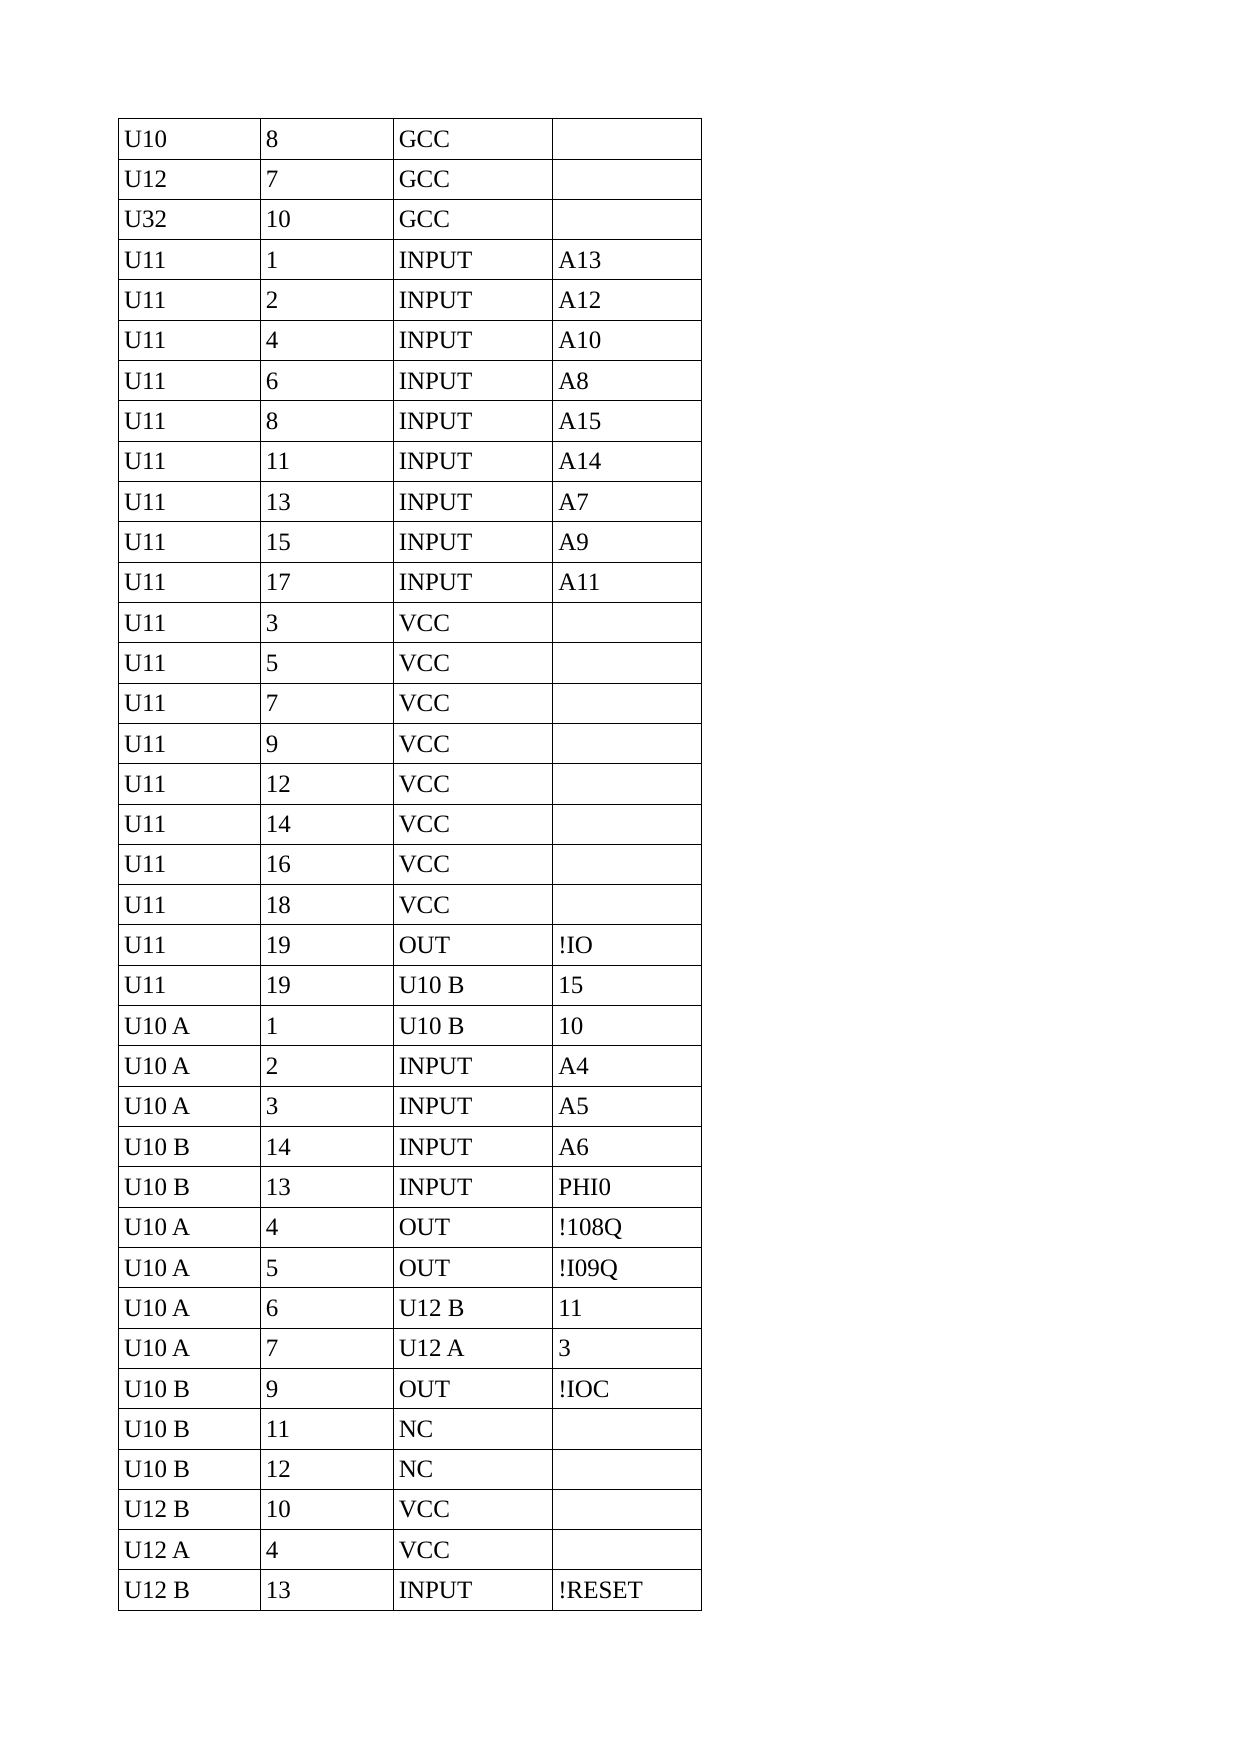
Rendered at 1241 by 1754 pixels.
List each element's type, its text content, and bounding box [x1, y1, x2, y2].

table_cell VCC [394, 724, 552, 763]
table_cell A8 [553, 361, 701, 400]
table_cell 12 [261, 764, 393, 803]
table_cell 12 [261, 1450, 393, 1489]
table_cell A13 [553, 240, 701, 279]
table_cell 7 [261, 684, 393, 723]
table_cell A9 [553, 522, 701, 562]
table_cell U10 B [394, 1006, 552, 1045]
table_cell U10 B [119, 1369, 260, 1408]
table_cell U11 [119, 321, 260, 360]
table_cell [553, 1530, 701, 1569]
table_cell INPUT [394, 401, 552, 441]
table_cell 2 [261, 1046, 393, 1086]
table_cell U11 [119, 724, 260, 763]
table_cell U32 [119, 200, 260, 239]
table_cell A7 [553, 482, 701, 521]
table_cell U12 A [394, 1329, 552, 1368]
table_cell INPUT [394, 1046, 552, 1086]
table_cell VCC [394, 1490, 552, 1529]
table_cell [553, 805, 701, 844]
table_cell [553, 845, 701, 884]
table_cell U12 B [119, 1490, 260, 1529]
table_cell [553, 603, 701, 642]
table_cell U12 B [394, 1288, 552, 1327]
table_cell 1 [261, 240, 393, 279]
table_cell [553, 684, 701, 723]
table_cell VCC [394, 643, 552, 682]
table_cell U10 [119, 119, 260, 158]
table_cell 11 [261, 1409, 393, 1448]
table_cell 7 [261, 160, 393, 199]
table_cell 2 [261, 280, 393, 320]
table_cell U10 B [119, 1127, 260, 1166]
table_cell 3 [261, 603, 393, 642]
table_cell VCC [394, 603, 552, 642]
table_cell 6 [261, 361, 393, 400]
table_cell A14 [553, 442, 701, 481]
table_cell U12 [119, 160, 260, 199]
table_cell U11 [119, 643, 260, 682]
table_cell U10 A [119, 1208, 260, 1247]
table_cell A15 [553, 401, 701, 441]
table_cell VCC [394, 684, 552, 723]
table_cell A6 [553, 1127, 701, 1166]
table_cell U11 [119, 603, 260, 642]
table_cell OUT [394, 1248, 552, 1287]
table_cell U11 [119, 482, 260, 521]
table_cell 11 [261, 442, 393, 481]
table_cell INPUT [394, 482, 552, 521]
table_cell U10 A [119, 1329, 260, 1368]
table_cell 9 [261, 724, 393, 763]
table_cell VCC [394, 885, 552, 924]
table_cell [553, 119, 701, 158]
table_cell 18 [261, 885, 393, 924]
table_cell VCC [394, 1530, 552, 1569]
table_cell U11 [119, 401, 260, 441]
table_cell INPUT [394, 1087, 552, 1126]
table_cell INPUT [394, 522, 552, 562]
table_cell U11 [119, 925, 260, 965]
table_cell U10 A [119, 1288, 260, 1327]
table_cell 3 [261, 1087, 393, 1126]
table_cell U11 [119, 764, 260, 803]
table_cell 8 [261, 119, 393, 158]
table_cell U10 B [119, 1450, 260, 1489]
table_cell 13 [261, 1570, 393, 1610]
table_cell U10 A [119, 1006, 260, 1045]
table_cell A12 [553, 280, 701, 320]
table_cell 13 [261, 482, 393, 521]
table_cell 5 [261, 1248, 393, 1287]
table_cell U11 [119, 966, 260, 1005]
table_cell INPUT [394, 321, 552, 360]
table_cell [553, 200, 701, 239]
table_cell NC [394, 1409, 552, 1448]
table_cell U11 [119, 240, 260, 279]
table_cell !IO [553, 925, 701, 965]
table_cell 8 [261, 401, 393, 441]
table_cell U11 [119, 684, 260, 723]
table_cell U11 [119, 805, 260, 844]
table_cell U10 B [119, 1409, 260, 1448]
table_cell [553, 643, 701, 682]
table_cell INPUT [394, 1570, 552, 1610]
table_cell 15 [261, 522, 393, 562]
table_cell !IOC [553, 1369, 701, 1408]
table_cell [553, 1490, 701, 1529]
table_cell PHI0 [553, 1167, 701, 1207]
table_cell U11 [119, 522, 260, 562]
table_cell VCC [394, 845, 552, 884]
table_cell 5 [261, 643, 393, 682]
table_cell 3 [553, 1329, 701, 1368]
table_cell 19 [261, 925, 393, 965]
table_cell U11 [119, 885, 260, 924]
table_cell 10 [261, 1490, 393, 1529]
table_cell GCC [394, 160, 552, 199]
table_cell U11 [119, 563, 260, 602]
table_cell OUT [394, 1369, 552, 1408]
table_cell U10 B [119, 1167, 260, 1207]
table_cell U11 [119, 280, 260, 320]
table_cell 4 [261, 1530, 393, 1569]
table_cell [553, 764, 701, 803]
table_cell NC [394, 1450, 552, 1489]
table_cell A5 [553, 1087, 701, 1126]
table_cell 1 [261, 1006, 393, 1045]
table_cell [553, 1450, 701, 1489]
table_cell INPUT [394, 240, 552, 279]
table_cell A10 [553, 321, 701, 360]
table_cell !108Q [553, 1208, 701, 1247]
table_cell U10 A [119, 1248, 260, 1287]
table_cell A4 [553, 1046, 701, 1086]
table_cell 10 [261, 200, 393, 239]
table_cell 11 [553, 1288, 701, 1327]
table_cell U11 [119, 845, 260, 884]
table_cell INPUT [394, 1127, 552, 1166]
table_cell 13 [261, 1167, 393, 1207]
table_cell INPUT [394, 280, 552, 320]
table_cell 14 [261, 805, 393, 844]
table_cell 7 [261, 1329, 393, 1368]
table_cell GCC [394, 119, 552, 158]
table_cell A11 [553, 563, 701, 602]
table_cell [553, 160, 701, 199]
table_cell U10 B [394, 966, 552, 1005]
table_cell !I09Q [553, 1248, 701, 1287]
table_cell 6 [261, 1288, 393, 1327]
table_cell OUT [394, 1208, 552, 1247]
table_cell U10 A [119, 1087, 260, 1126]
table_cell INPUT [394, 361, 552, 400]
table_cell GCC [394, 200, 552, 239]
table_cell INPUT [394, 442, 552, 481]
table_cell U11 [119, 361, 260, 400]
table_cell OUT [394, 925, 552, 965]
table_cell 4 [261, 1208, 393, 1247]
table_cell U12 A [119, 1530, 260, 1569]
table_cell [553, 724, 701, 763]
table_cell INPUT [394, 1167, 552, 1207]
table_cell 4 [261, 321, 393, 360]
table_cell !RESET [553, 1570, 701, 1610]
table_cell 16 [261, 845, 393, 884]
table_cell 19 [261, 966, 393, 1005]
table_cell 9 [261, 1369, 393, 1408]
table_cell U11 [119, 442, 260, 481]
table_cell VCC [394, 805, 552, 844]
table_cell U10 A [119, 1046, 260, 1086]
table_cell 15 [553, 966, 701, 1005]
table_cell 14 [261, 1127, 393, 1166]
table_cell [553, 885, 701, 924]
table_cell 10 [553, 1006, 701, 1045]
table_cell 17 [261, 563, 393, 602]
table_cell INPUT [394, 563, 552, 602]
table_cell VCC [394, 764, 552, 803]
table_cell U12 B [119, 1570, 260, 1610]
table_cell [553, 1409, 701, 1448]
